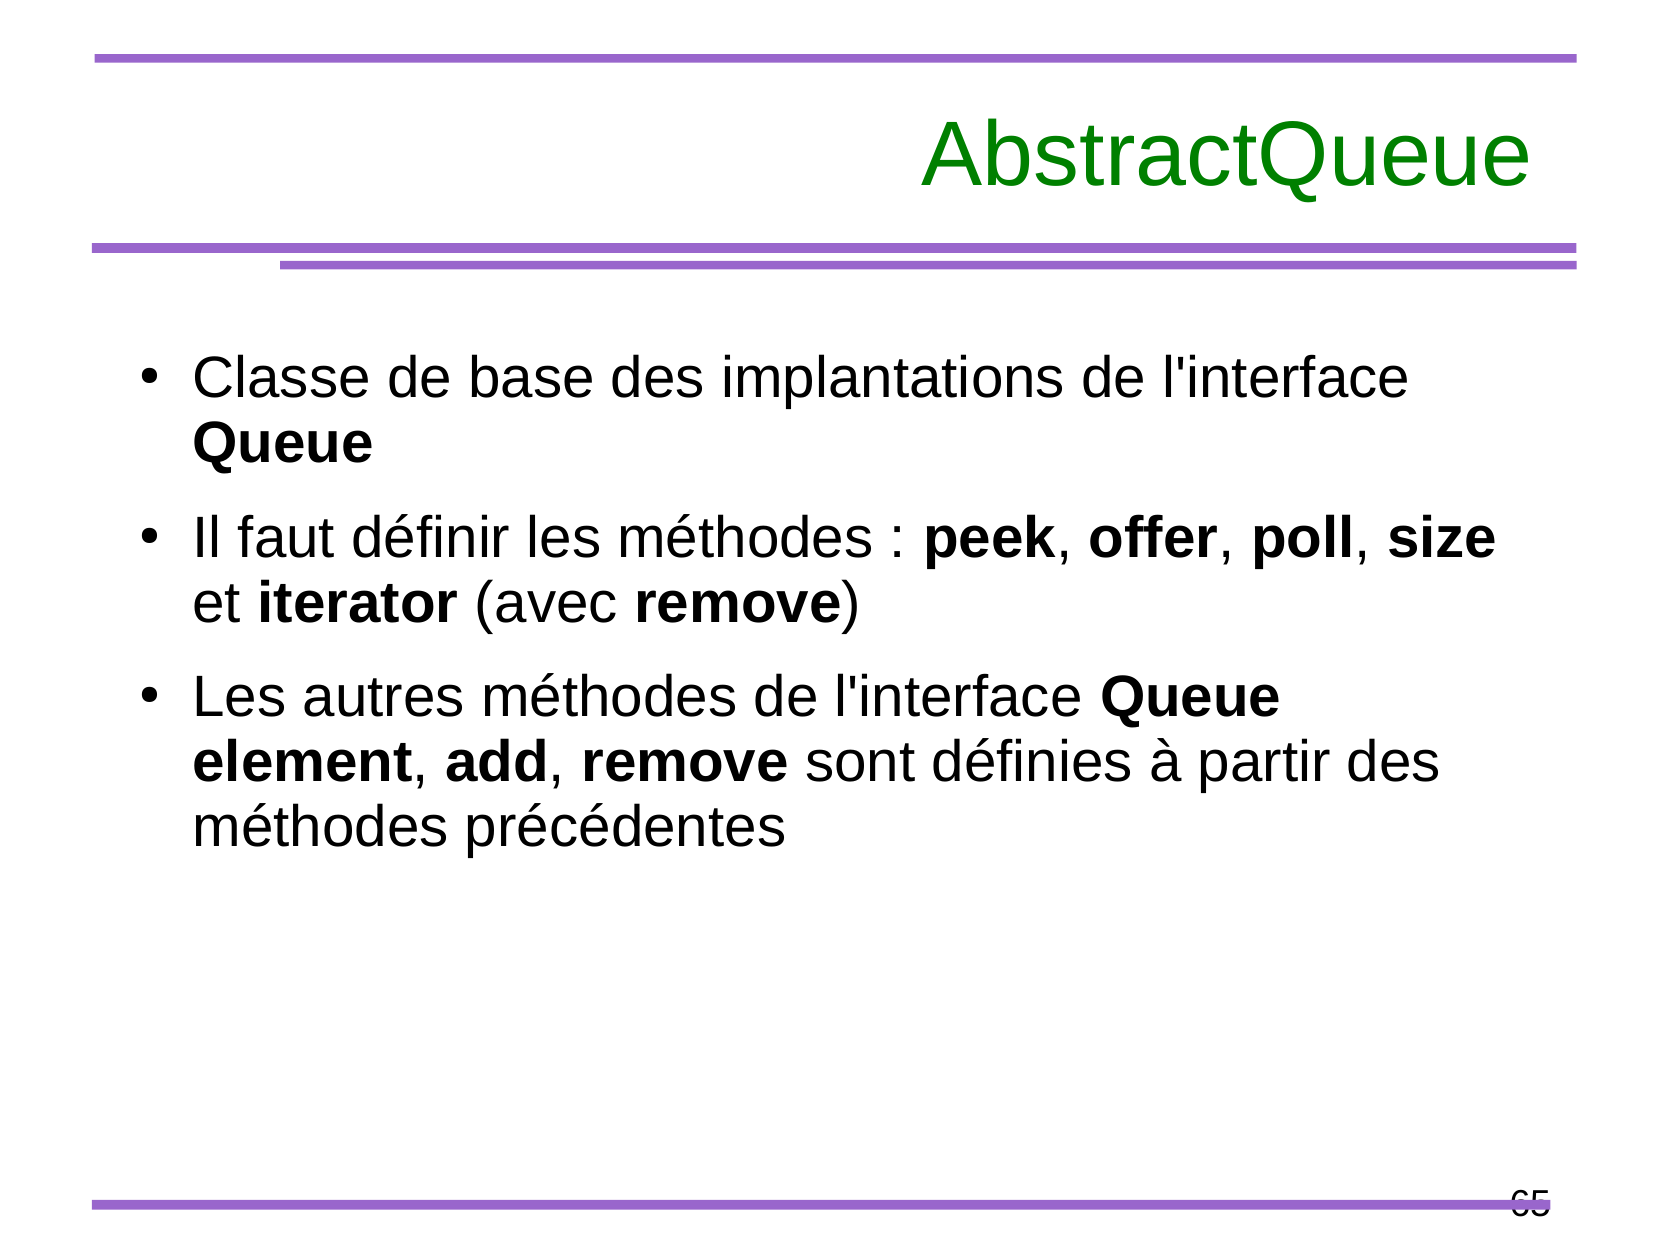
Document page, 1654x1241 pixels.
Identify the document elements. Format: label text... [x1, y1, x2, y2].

title AbstractQueue [121, 49, 1534, 257]
list Classe de base des implantations de l'interface Queue Il faut définir les méthodes : peek, offer, poll, size et iterator (avec remove) Les autres méthodes de l'interface Queue element, add, remove sont définies à partir des méthodes précédentes [121, 344, 1534, 1127]
